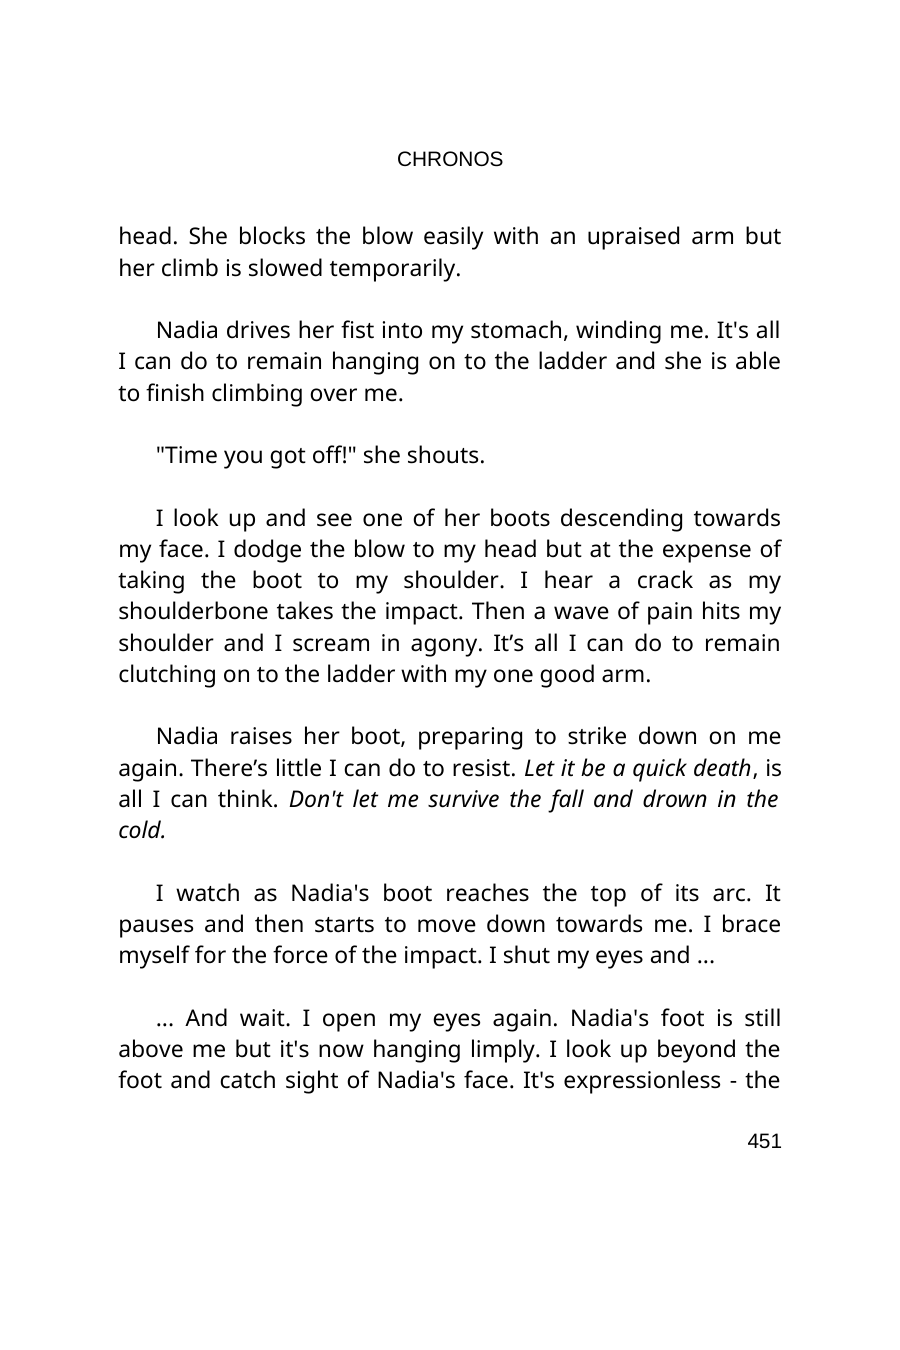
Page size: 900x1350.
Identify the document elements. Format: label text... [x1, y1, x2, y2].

text I look up and see one of her boots descending towards my face. I dodge the blow to my head but at the expense of taking the boot to my shoulder. I hear a crack as my shoulderbone takes the impact. Then a wave of pain hits my shoulder and I scream in agony. It’s all I can do to remain clutching on to the ladder with my one good arm. [118, 501, 782, 689]
text ... And wait. I open my eyes again. Nadia's foot is still above me but it's now hanging limply. I look up beyond the foot and catch sight of Nadia's face. It's expressionless - the [118, 1001, 782, 1095]
text Nadia raises her boot, preparing to strike down on me again. There’s little I can do to resist. Let it be a quick death, is all I can think. Don't let me survive the fall and drown in the cold. [118, 720, 782, 845]
text I watch as Nadia's boot reaches the top of its arc. It pauses and then starts to move down towards me. I brace myself for the force of the impact. I shut my eyes and ... [118, 876, 782, 970]
text Nadia drives her fist into my stomach, winding me. It's all I can do to remain hanging on to the ladder and she is able to finish climbing over me. [118, 314, 782, 408]
text "Time you got off!" she shouts. [118, 439, 782, 470]
text head. She blocks the blow easily with an upraised arm but her climb is slowed temporarily. [118, 220, 782, 283]
